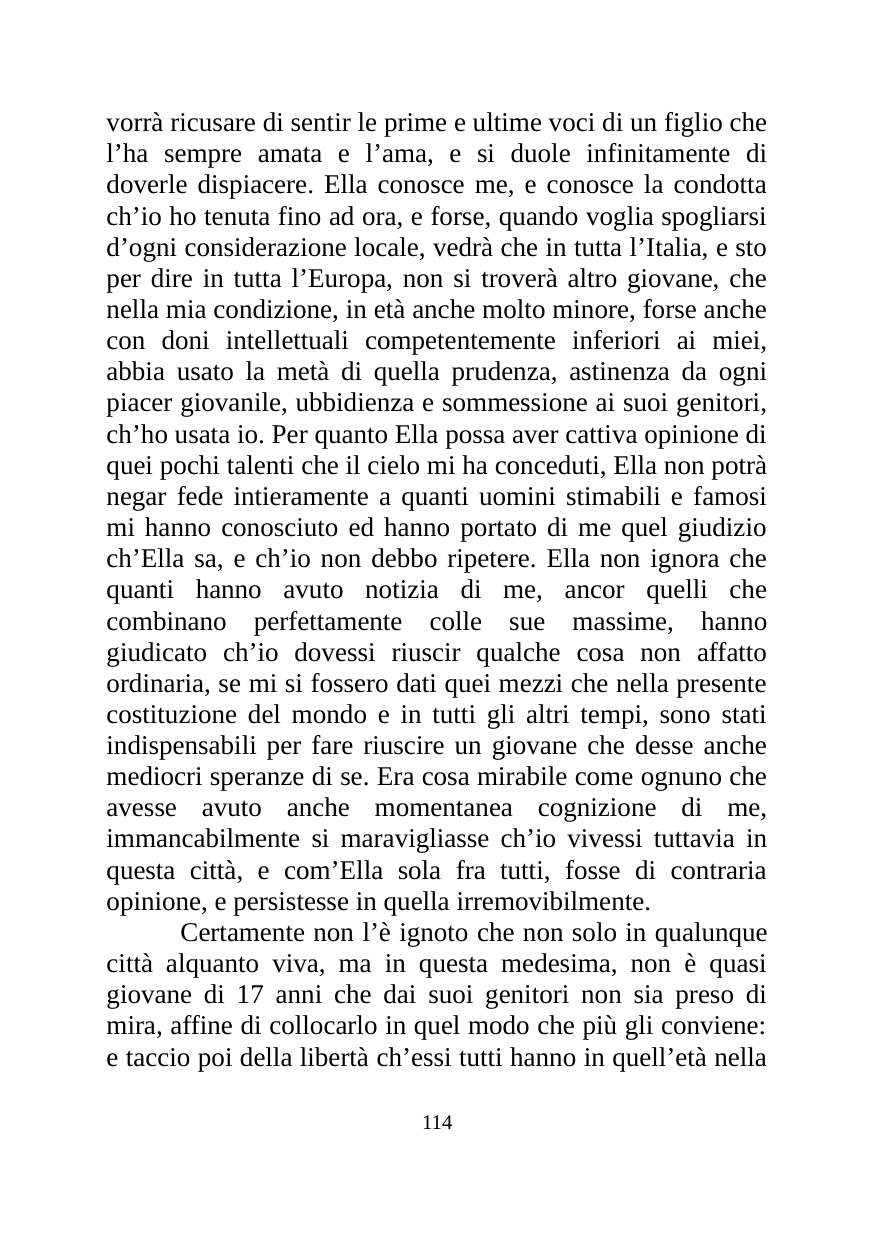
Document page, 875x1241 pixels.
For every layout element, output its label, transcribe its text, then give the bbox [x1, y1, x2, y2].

text vorrà ricusare di sentir le prime e ultime voci di un figlio che l’ha sempre amata e l’ama, e si duole infinitamente di doverle dispiacere. Ella conosce me, e conosce la condotta ch’io ho tenuta fino ad ora, e forse, quando voglia spogliarsi d’ogni considerazione locale, vedrà che in tutta l’Italia, e sto per dire in tutta l’Europa, non si troverà altro giovane, che nella mia condizione, in età anche molto minore, forse anche con doni intellettuali competentemente inferiori ai miei, abbia usato la metà di quella prudenza, astinenza da ogni piacer giovanile, ubbidienza e sommessione ai suoi genitori, ch’ho usata io. Per quanto Ella possa aver cattiva opinione di quei pochi talenti che il cielo mi ha conceduti, Ella non potrà negar fede intieramente a quanti uomini stimabili e famosi mi hanno conosciuto ed hanno portato di me quel giudizio ch’Ella sa, e ch’io non debbo ripetere. Ella non ignora che quanti hanno avuto notizia di me, ancor quelli che combinano perfettamente colle sue massime, hanno giudicato ch’io dovessi riuscir qualche cosa non affatto ordinaria, se mi si fossero dati quei mezzi che nella presente costituzione del mondo e in tutti gli altri tempi, sono stati indispensabili per fare riuscire un giovane che desse anche mediocri speranze di se. Era cosa mirabile come ognuno che avesse avuto anche momentanea cognizione di me, immancabilmente si maravigliasse ch’io vivessi tuttavia in questa città, e com’Ella sola fra tutti, fosse di contraria opinione, e persistesse in quella irremovibilmente. [106, 106, 768, 916]
text Certamente non l’è ignoto che non solo in qualunque città alquanto viva, ma in questa medesima, non è quasi giovane di 17 anni che dai suoi genitori non sia preso di mira, affine di collocarlo in quel modo che più gli conviene: e taccio poi della libertà ch’essi tutti hanno in quell’età nella [106, 916, 768, 1072]
